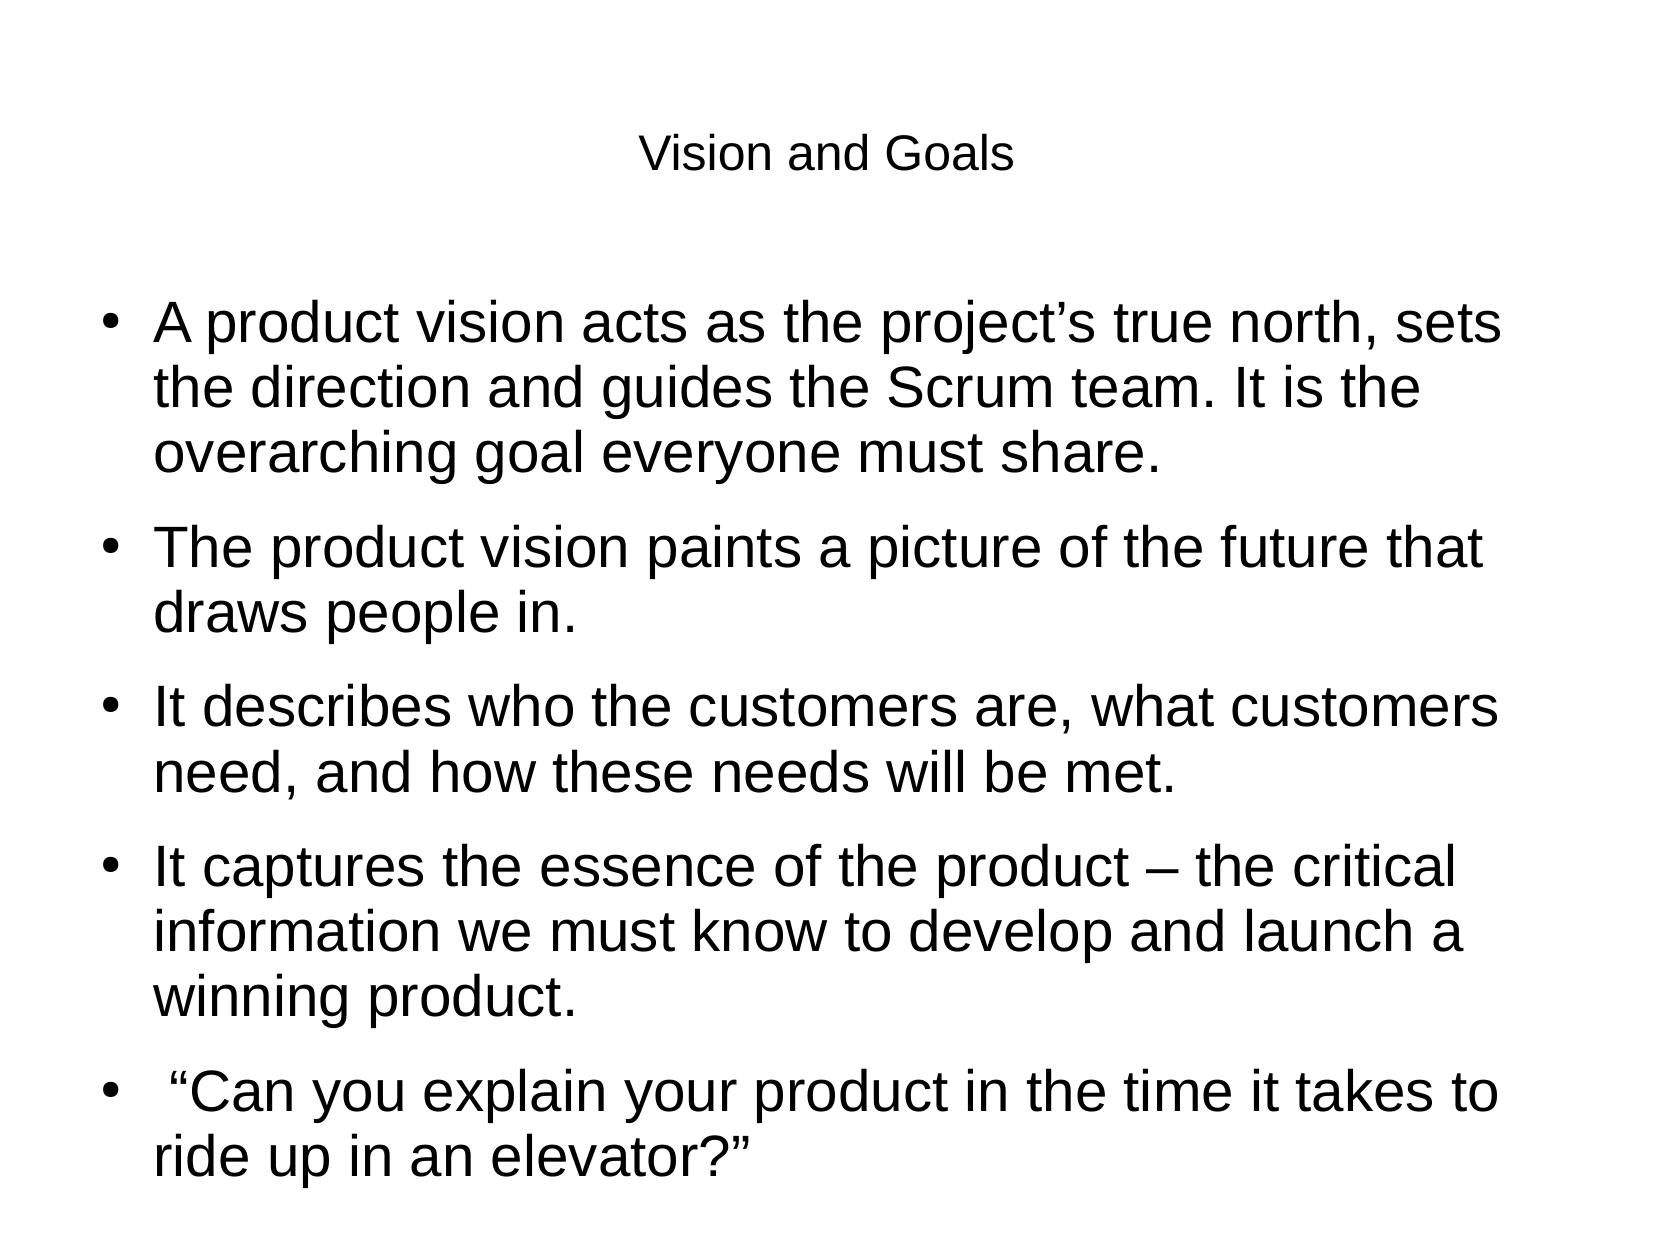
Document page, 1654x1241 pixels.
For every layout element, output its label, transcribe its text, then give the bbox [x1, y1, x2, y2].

list A product vision acts as the project’s true north, sets the direction and guides the Scrum team. It is the overarching goal everyone must share. The product vision paints a picture of the future that draws people in. It describes who the customers are, what customers need, and how these needs will be met. It captures the essence of the product – the critical information we must know to develop and launch a winning product. “Can you explain your product in the time it takes to ride up in an elevator?” [82, 290, 1571, 1186]
title Vision and Goals [82, 49, 1571, 257]
